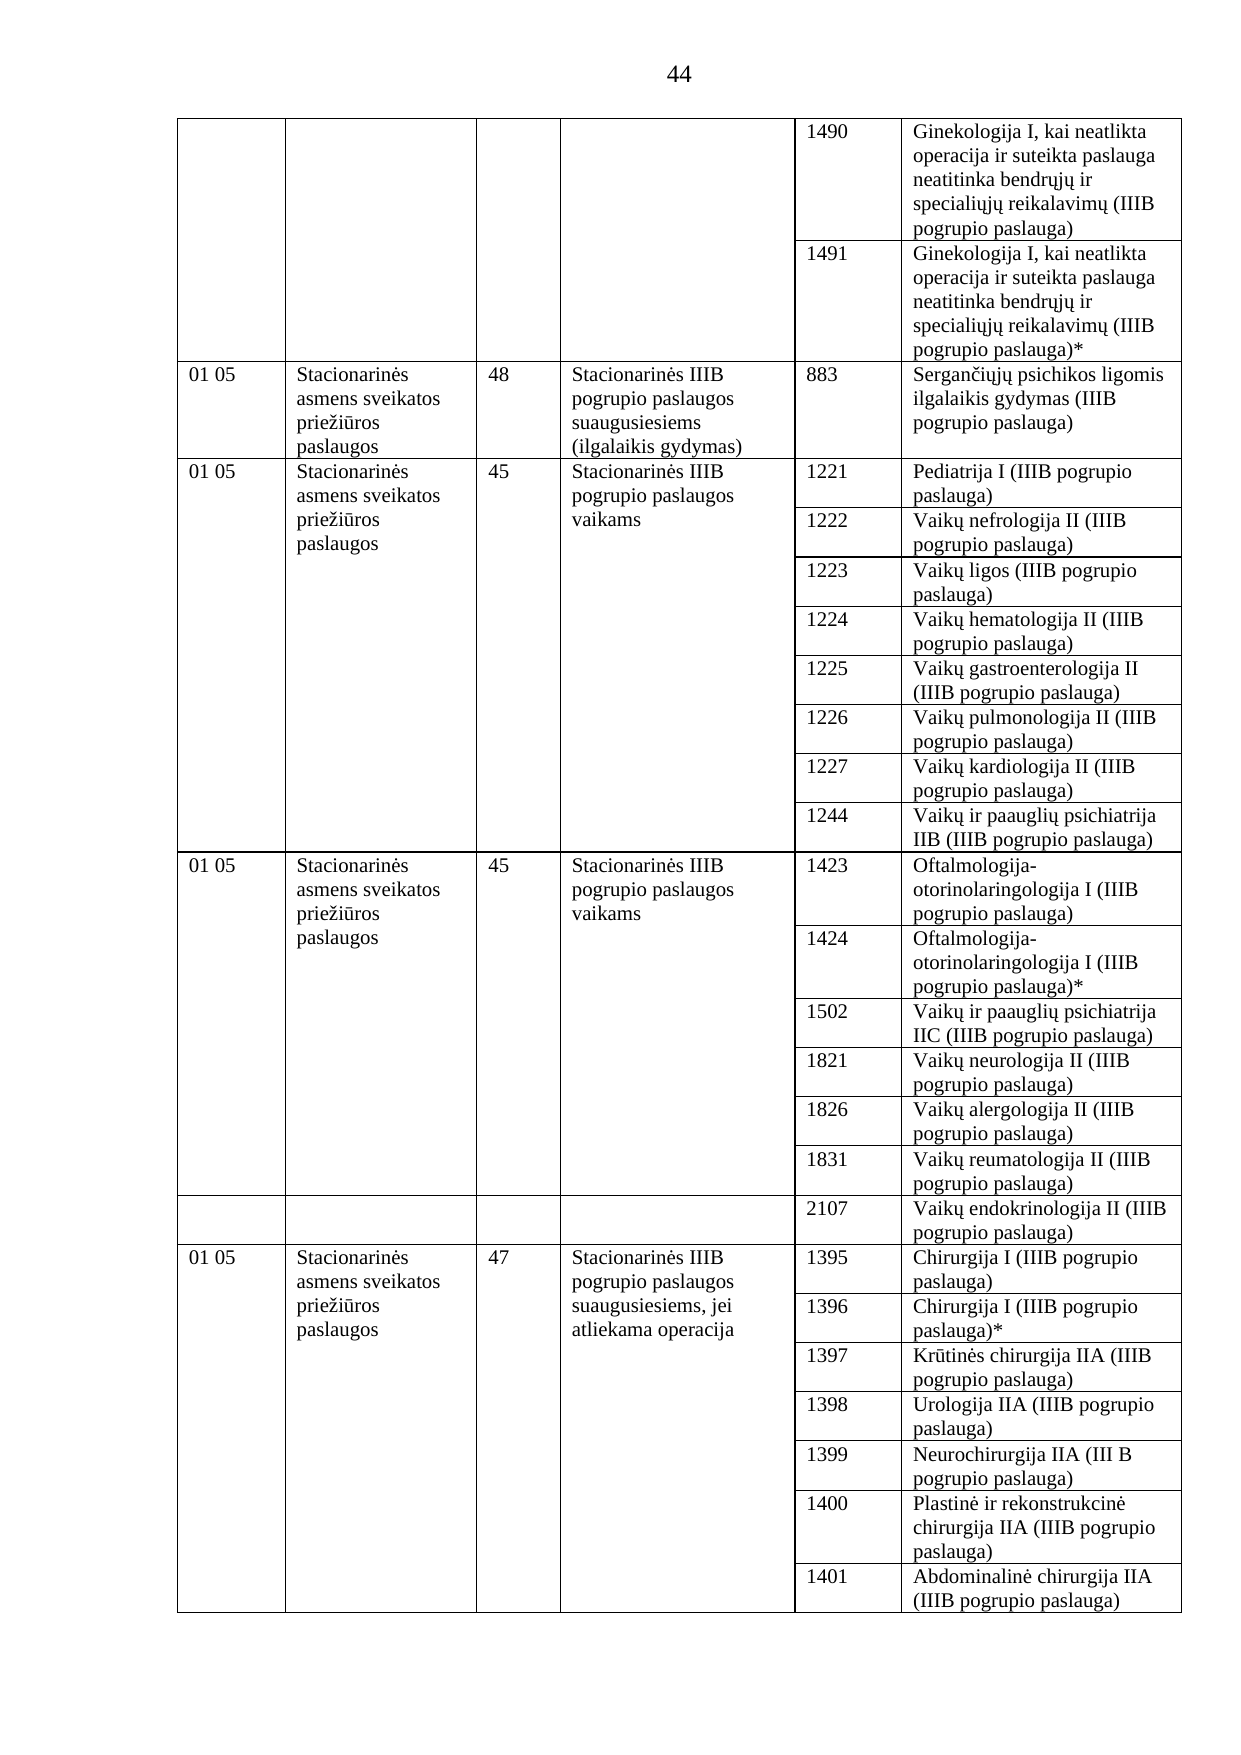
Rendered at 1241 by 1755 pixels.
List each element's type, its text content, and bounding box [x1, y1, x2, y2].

table_cell 1821 [796, 1048, 901, 1096]
table_cell 883 [796, 362, 901, 458]
table_cell Stacionarinės IIIB pogrupio paslaugos suaugusiesiems (ilgalaikis gydymas) [561, 362, 794, 458]
table_cell Vaikų alergologija II (IIIB pogrupio paslauga) [902, 1097, 1181, 1145]
table_cell 01 05 [178, 1245, 285, 1612]
table_cell Pediatrija I (IIIB pogrupio paslauga) [902, 459, 1181, 507]
table_cell 1398 [796, 1392, 901, 1440]
table_cell [561, 119, 794, 361]
table_cell 1226 [796, 705, 901, 753]
table_cell Stacionarinės asmens sveikatos priežiūros paslaugos [286, 853, 476, 1194]
table_cell 2107 [796, 1196, 901, 1244]
table_cell 1491 [796, 241, 901, 361]
table_cell 1490 [796, 119, 901, 239]
table_cell 01 05 [178, 362, 285, 458]
table_cell Chirurgija I (IIIB pogrupio paslauga) [902, 1245, 1181, 1293]
table_cell 1244 [796, 803, 901, 851]
table_cell Sergančiųjų psichikos ligomis ilgalaikis gydymas (IIIB pogrupio paslauga) [902, 362, 1181, 458]
table_cell Vaikų gastroenterologija II (IIIB pogrupio paslauga) [902, 656, 1181, 704]
table_cell 1395 [796, 1245, 901, 1293]
table_cell Vaikų ir paauglių psichiatrija IIB (IIIB pogrupio paslauga) [902, 803, 1181, 851]
table_cell [477, 119, 560, 361]
table_cell Neurochirurgija IIA (III B pogrupio paslauga) [902, 1441, 1181, 1489]
table_cell 1831 [796, 1146, 901, 1194]
table_cell 1222 [796, 508, 901, 556]
table_cell [477, 1196, 560, 1244]
table_cell Oftalmologija-otorinolaringologija I (IIIB pogrupio paslauga) [902, 853, 1181, 925]
table_cell Plastinė ir rekonstrukcinė chirurgija IIA (IIIB pogrupio paslauga) [902, 1491, 1181, 1563]
table_cell 1221 [796, 459, 901, 507]
table_cell Ginekologija I, kai neatlikta operacija ir suteikta paslauga neatitinka bendrųjų ir specialiųjų reikalavimų (IIIB pogrupio paslauga) [902, 119, 1181, 239]
table_cell Ginekologija I, kai neatlikta operacija ir suteikta paslauga neatitinka bendrųjų ir specialiųjų reikalavimų (IIIB pogrupio paslauga)* [902, 241, 1181, 361]
table_cell 1227 [796, 754, 901, 802]
table_cell Vaikų pulmonologija II (IIIB pogrupio paslauga) [902, 705, 1181, 753]
table_cell 1401 [796, 1564, 901, 1612]
table_cell Abdominalinė chirurgija IIA (IIIB pogrupio paslauga) [902, 1564, 1181, 1612]
table_cell 45 [477, 459, 560, 851]
table_cell 1397 [796, 1343, 901, 1391]
table_cell Vaikų ligos (IIIB pogrupio paslauga) [902, 558, 1181, 606]
table_cell 1826 [796, 1097, 901, 1145]
table_cell Vaikų hematologija II (IIIB pogrupio paslauga) [902, 607, 1181, 655]
table_cell 1423 [796, 853, 901, 925]
table_cell 1396 [796, 1294, 901, 1342]
table_cell Chirurgija I (IIIB pogrupio paslauga)* [902, 1294, 1181, 1342]
table_cell [178, 119, 285, 361]
table_cell Krūtinės chirurgija IIA (IIIB pogrupio paslauga) [902, 1343, 1181, 1391]
table_cell Stacionarinės asmens sveikatos priežiūros paslaugos [286, 459, 476, 851]
table_cell 1502 [796, 999, 901, 1047]
table_cell 1224 [796, 607, 901, 655]
table_cell Stacionarinės asmens sveikatos priežiūros paslaugos [286, 362, 476, 458]
table_cell 01 05 [178, 459, 285, 851]
table_cell Vaikų reumatologija II (IIIB pogrupio paslauga) [902, 1146, 1181, 1194]
table_cell Vaikų neurologija II (IIIB pogrupio paslauga) [902, 1048, 1181, 1096]
table_cell 47 [477, 1245, 560, 1612]
table_cell Stacionarinės IIIB pogrupio paslaugos vaikams [561, 853, 794, 1194]
table_cell Oftalmologija-otorinolaringologija I (IIIB pogrupio paslauga)* [902, 926, 1181, 998]
table_cell Urologija IIA (IIIB pogrupio paslauga) [902, 1392, 1181, 1440]
table_cell Stacionarinės asmens sveikatos priežiūros paslaugos [286, 1245, 476, 1612]
table_cell [561, 1196, 794, 1244]
table_cell Vaikų ir paauglių psichiatrija IIC (IIIB pogrupio paslauga) [902, 999, 1181, 1047]
table_cell 1400 [796, 1491, 901, 1563]
table_cell 1424 [796, 926, 901, 998]
table_cell Stacionarinės IIIB pogrupio paslaugos suaugusiesiems, jei atliekama operacija [561, 1245, 794, 1612]
table_cell [286, 1196, 476, 1244]
table_cell 45 [477, 853, 560, 1194]
table_cell Vaikų kardiologija II (IIIB pogrupio paslauga) [902, 754, 1181, 802]
table_cell Stacionarinės IIIB pogrupio paslaugos vaikams [561, 459, 794, 851]
table_cell 1223 [796, 558, 901, 606]
table_cell 01 05 [178, 853, 285, 1194]
table_cell [178, 1196, 285, 1244]
table_cell [286, 119, 476, 361]
table_cell Vaikų nefrologija II (IIIB pogrupio paslauga) [902, 508, 1181, 556]
table_cell 1399 [796, 1441, 901, 1489]
table_cell 1225 [796, 656, 901, 704]
table_cell 48 [477, 362, 560, 458]
